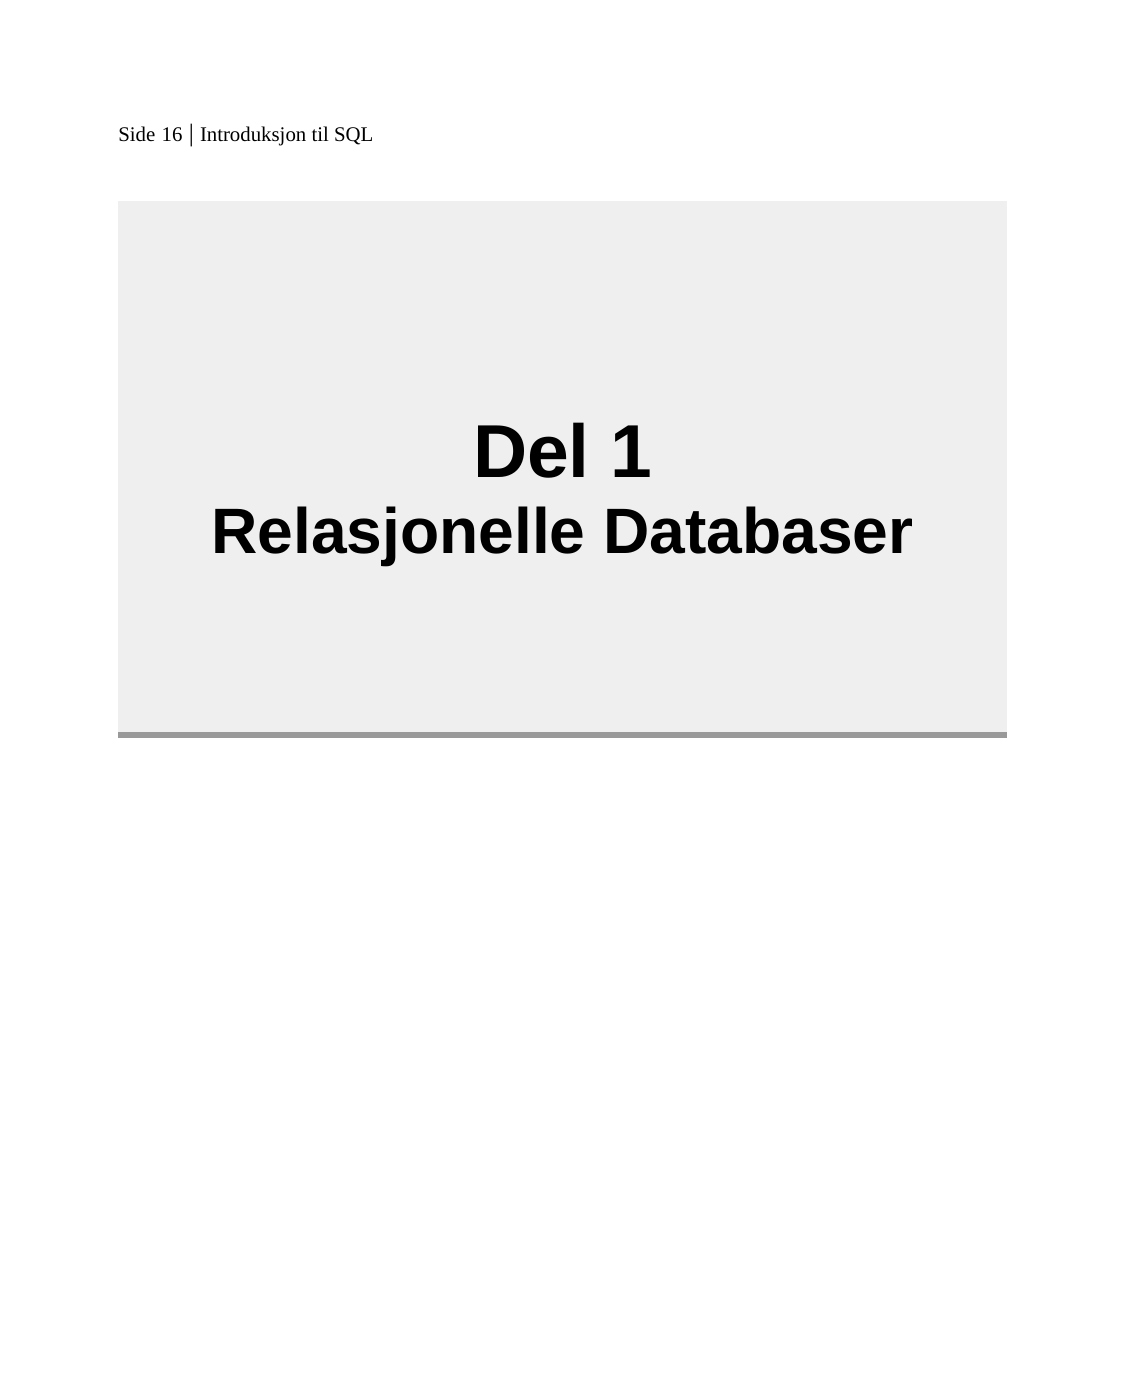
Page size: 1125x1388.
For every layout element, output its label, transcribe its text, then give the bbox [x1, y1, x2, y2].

subtitle Del 1 Relasjonelle Databaser [118, 389, 1007, 732]
